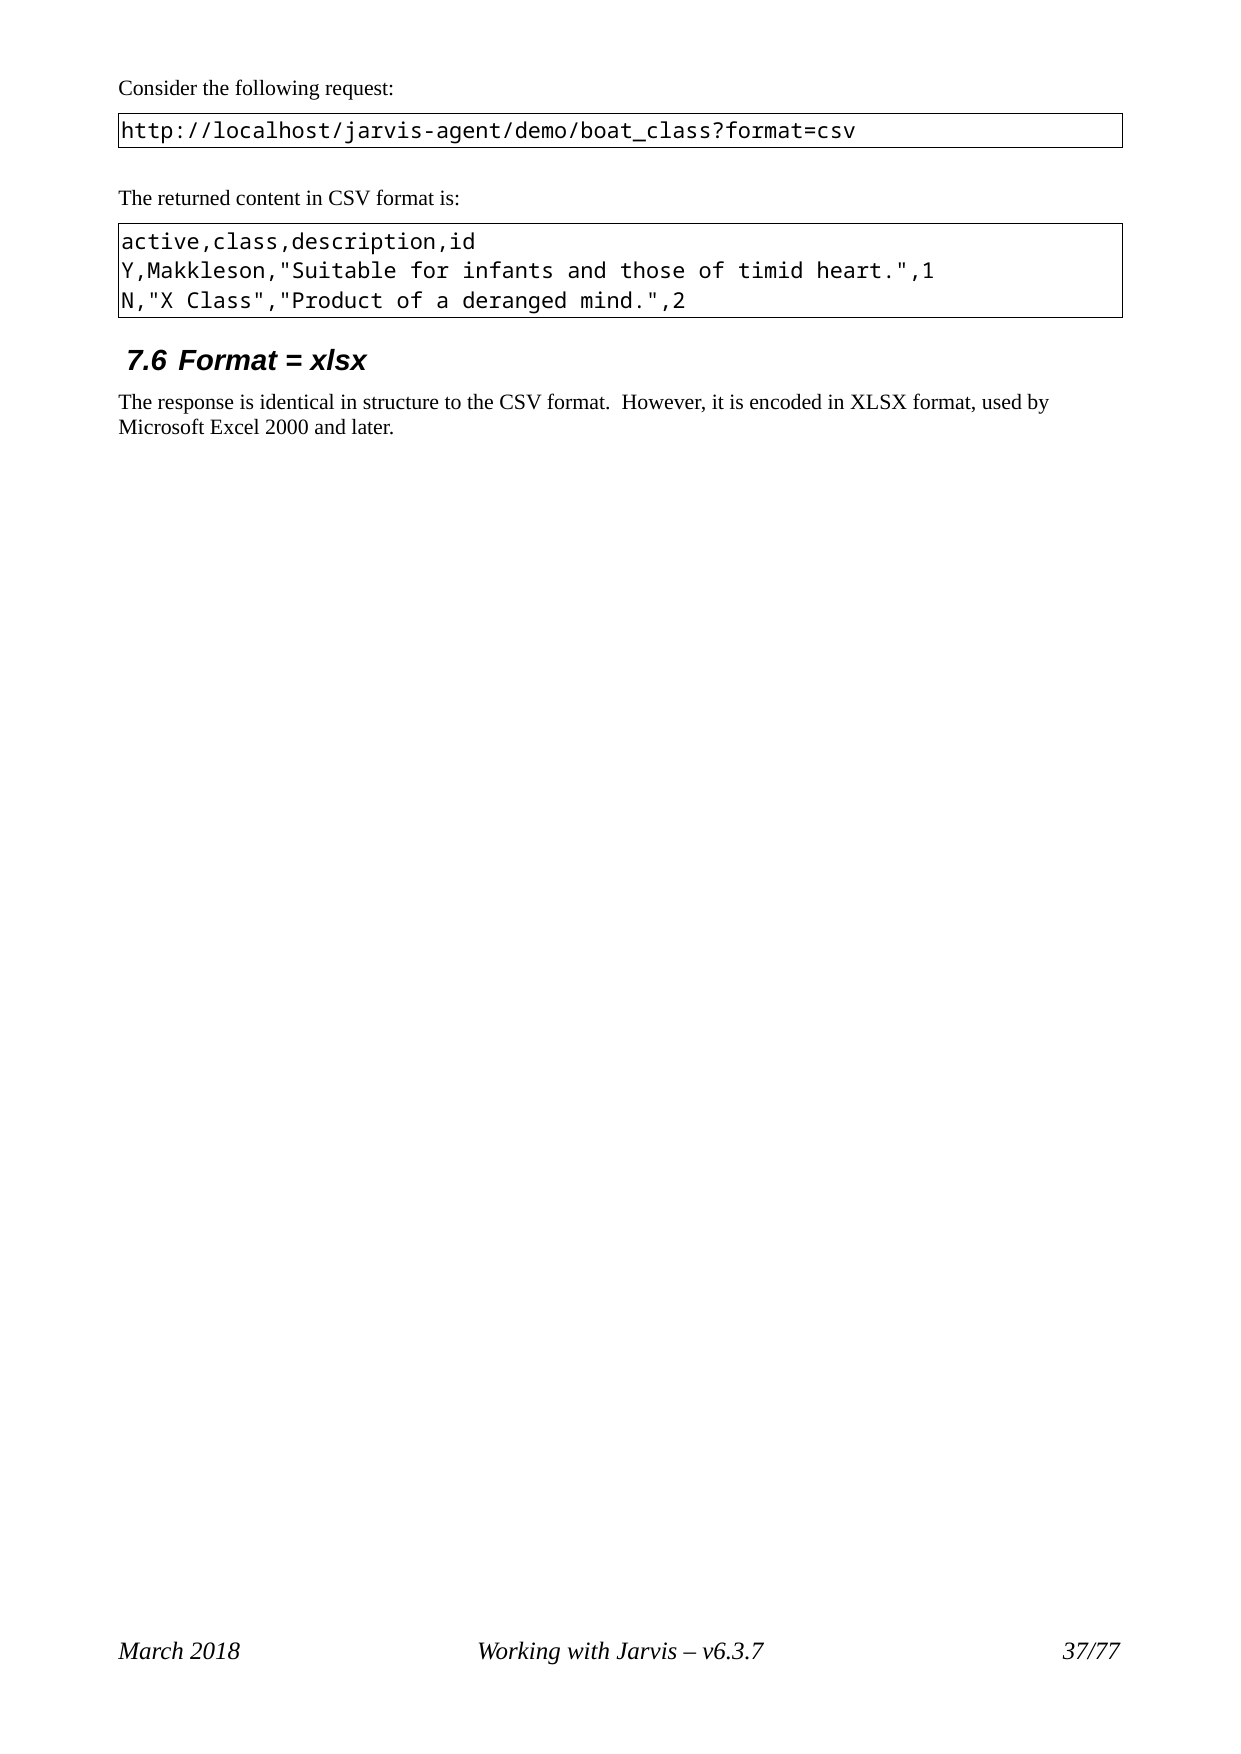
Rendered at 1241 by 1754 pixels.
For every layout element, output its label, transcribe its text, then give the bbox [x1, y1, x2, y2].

text The response is identical in structure to the CSV format. However, it is encoded in XLSX format, used by Microsoft Excel 2000 and later. [118, 389, 1122, 439]
text The returned content in CSV format is: [118, 185, 1122, 211]
text http://localhost/jarvis-agent/demo/boat_class?format=csv [119, 114, 1122, 147]
text Y,Makkleson,"Suitable for infants and those of timid heart.",1 [119, 253, 1122, 283]
text Consider the following request: [118, 75, 1122, 100]
text active,class,description,id [119, 224, 1122, 253]
subtitle Format = xlsx [118, 343, 1122, 376]
text N,"X Class","Product of a deranged mind.",2 [119, 283, 1122, 317]
